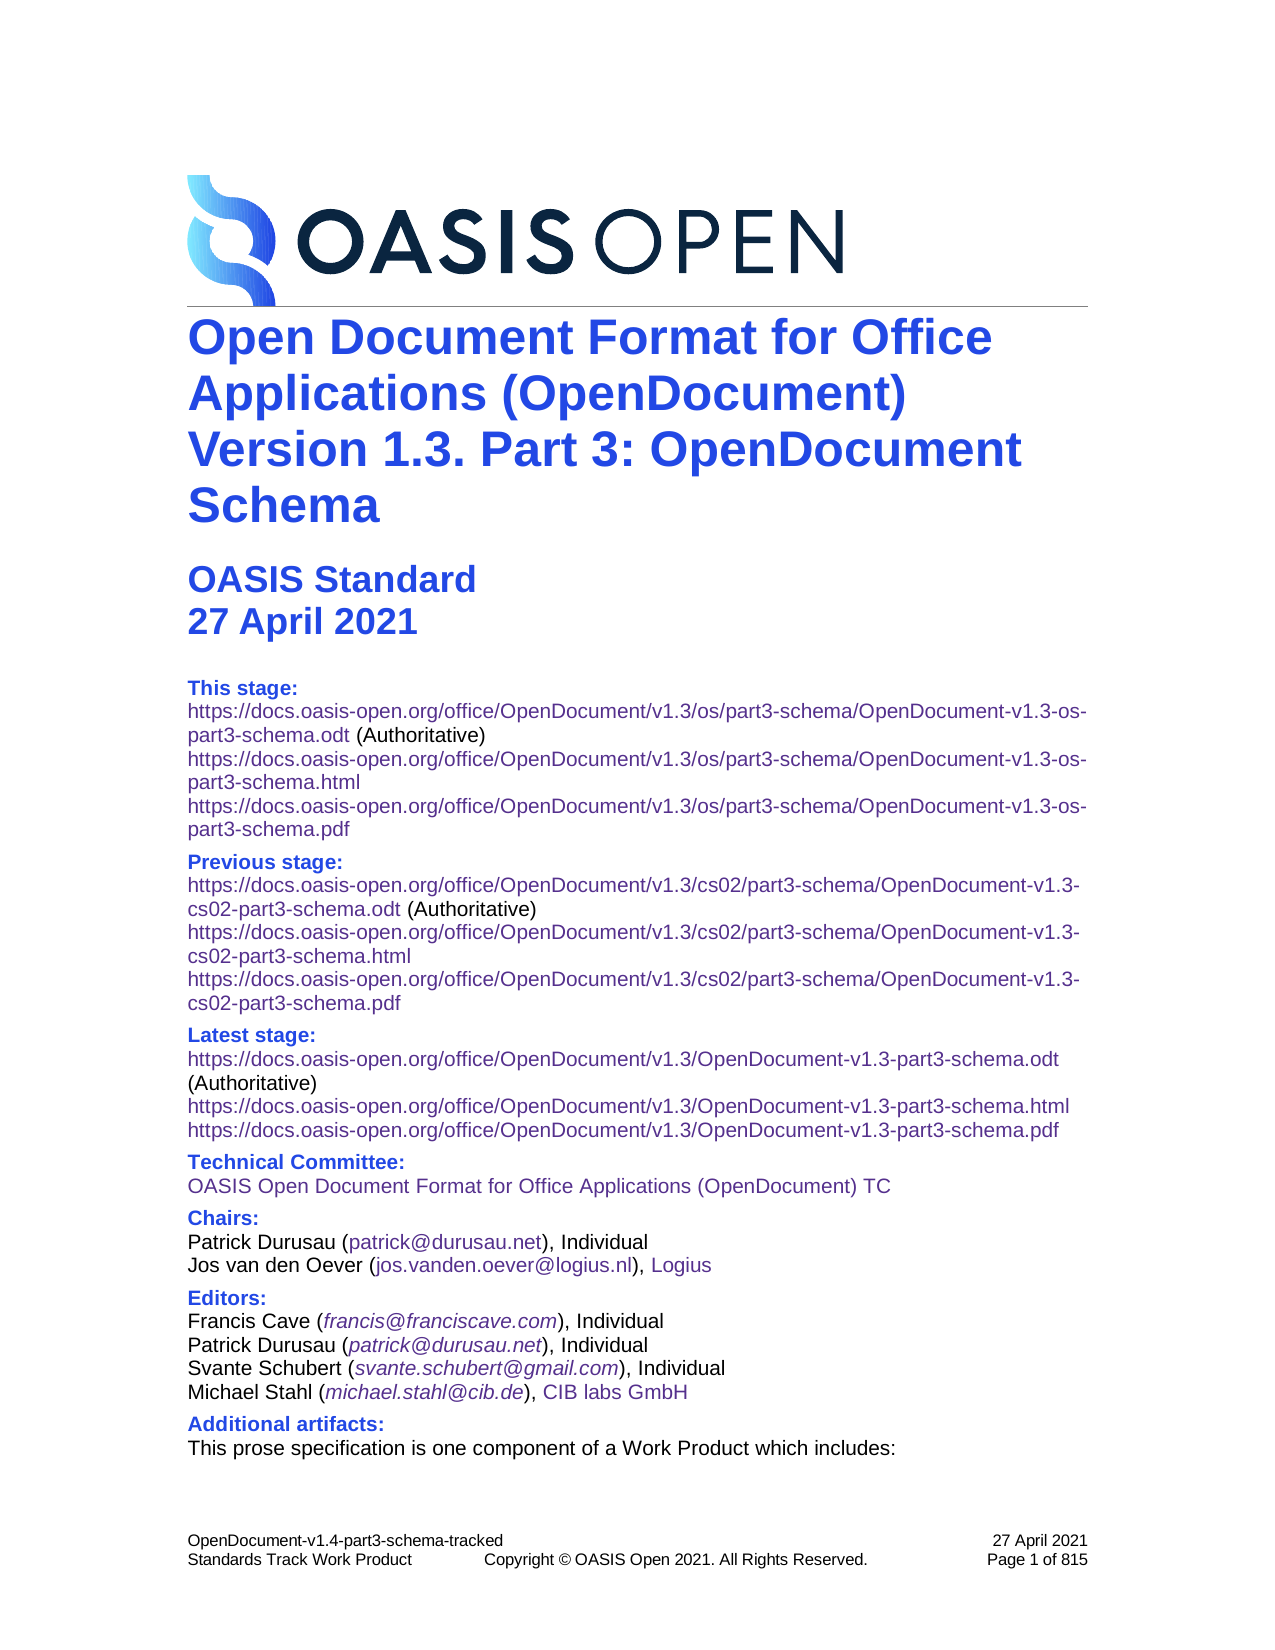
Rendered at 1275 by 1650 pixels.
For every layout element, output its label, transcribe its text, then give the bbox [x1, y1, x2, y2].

title Previous stage: [187, 850, 1088, 874]
title Patrick Durusau (patrick@durusau.net), Individual [187, 1333, 1088, 1357]
title Jos van den Oever (jos.vanden.oever@logius.nl), Logius [187, 1254, 1088, 1277]
title Latest stage: [187, 1024, 1088, 1047]
title https://docs.oasis-open.org/office/OpenDocument/v1.3/OpenDocument-v1.3-part3-schema.odt (Authoritative) [187, 1047, 1088, 1094]
title Editors: [187, 1286, 1088, 1310]
title Chairs: [187, 1207, 1088, 1230]
title https://docs.oasis-open.org/office/OpenDocument/v1.3/cs02/part3-schema/OpenDocument-v1.3-cs02-part3-schema.odt (Authoritative) [187, 874, 1088, 921]
title Svante Schubert (svante.schubert@gmail.com), Individual [187, 1357, 1088, 1380]
title https://docs.oasis-open.org/office/OpenDocument/v1.3/cs02/part3-schema/OpenDocument-v1.3-cs02-part3-schema.pdf [187, 968, 1088, 1015]
title Francis Cave (francis@franciscave.com), Individual [187, 1310, 1088, 1333]
title https://docs.oasis-open.org/office/OpenDocument/v1.3/OpenDocument-v1.3-part3-schema.pdf [187, 1118, 1088, 1142]
title This stage: [187, 676, 1088, 700]
title Michael Stahl (michael.stahl@cib.de), CIB labs GmbH [187, 1380, 1088, 1404]
title Open Document Format for Office Applications (OpenDocument) Version 1.3. Part 3: OpenDocument Schema [187, 307, 1088, 533]
title Technical Committee: [187, 1151, 1088, 1174]
title Patrick Durusau (patrick@durusau.net), Individual [187, 1230, 1088, 1254]
title https://docs.oasis-open.org/office/OpenDocument/v1.3/os/part3-schema/OpenDocument-v1.3-os-part3-schema.html [187, 747, 1088, 794]
title https://docs.oasis-open.org/office/OpenDocument/v1.3/cs02/part3-schema/OpenDocument-v1.3-cs02-part3-schema.html [187, 921, 1088, 968]
title https://docs.oasis-open.org/office/OpenDocument/v1.3/os/part3-schema/OpenDocument-v1.3-os-part3-schema.odt (Authoritative) [187, 700, 1088, 747]
subtitle OASIS Standard 27 April 2021 [187, 555, 1088, 642]
title https://docs.oasis-open.org/office/OpenDocument/v1.3/os/part3-schema/OpenDocument-v1.3-os-part3-schema.pdf [187, 794, 1088, 841]
title https://docs.oasis-open.org/office/OpenDocument/v1.3/OpenDocument-v1.3-part3-schema.html [187, 1094, 1088, 1118]
title Additional artifacts: [187, 1413, 1088, 1436]
title OASIS Open Document Format for Office Applications (OpenDocument) TC [187, 1174, 1088, 1198]
title This prose specification is one component of a Work Product which includes: [187, 1436, 1088, 1460]
